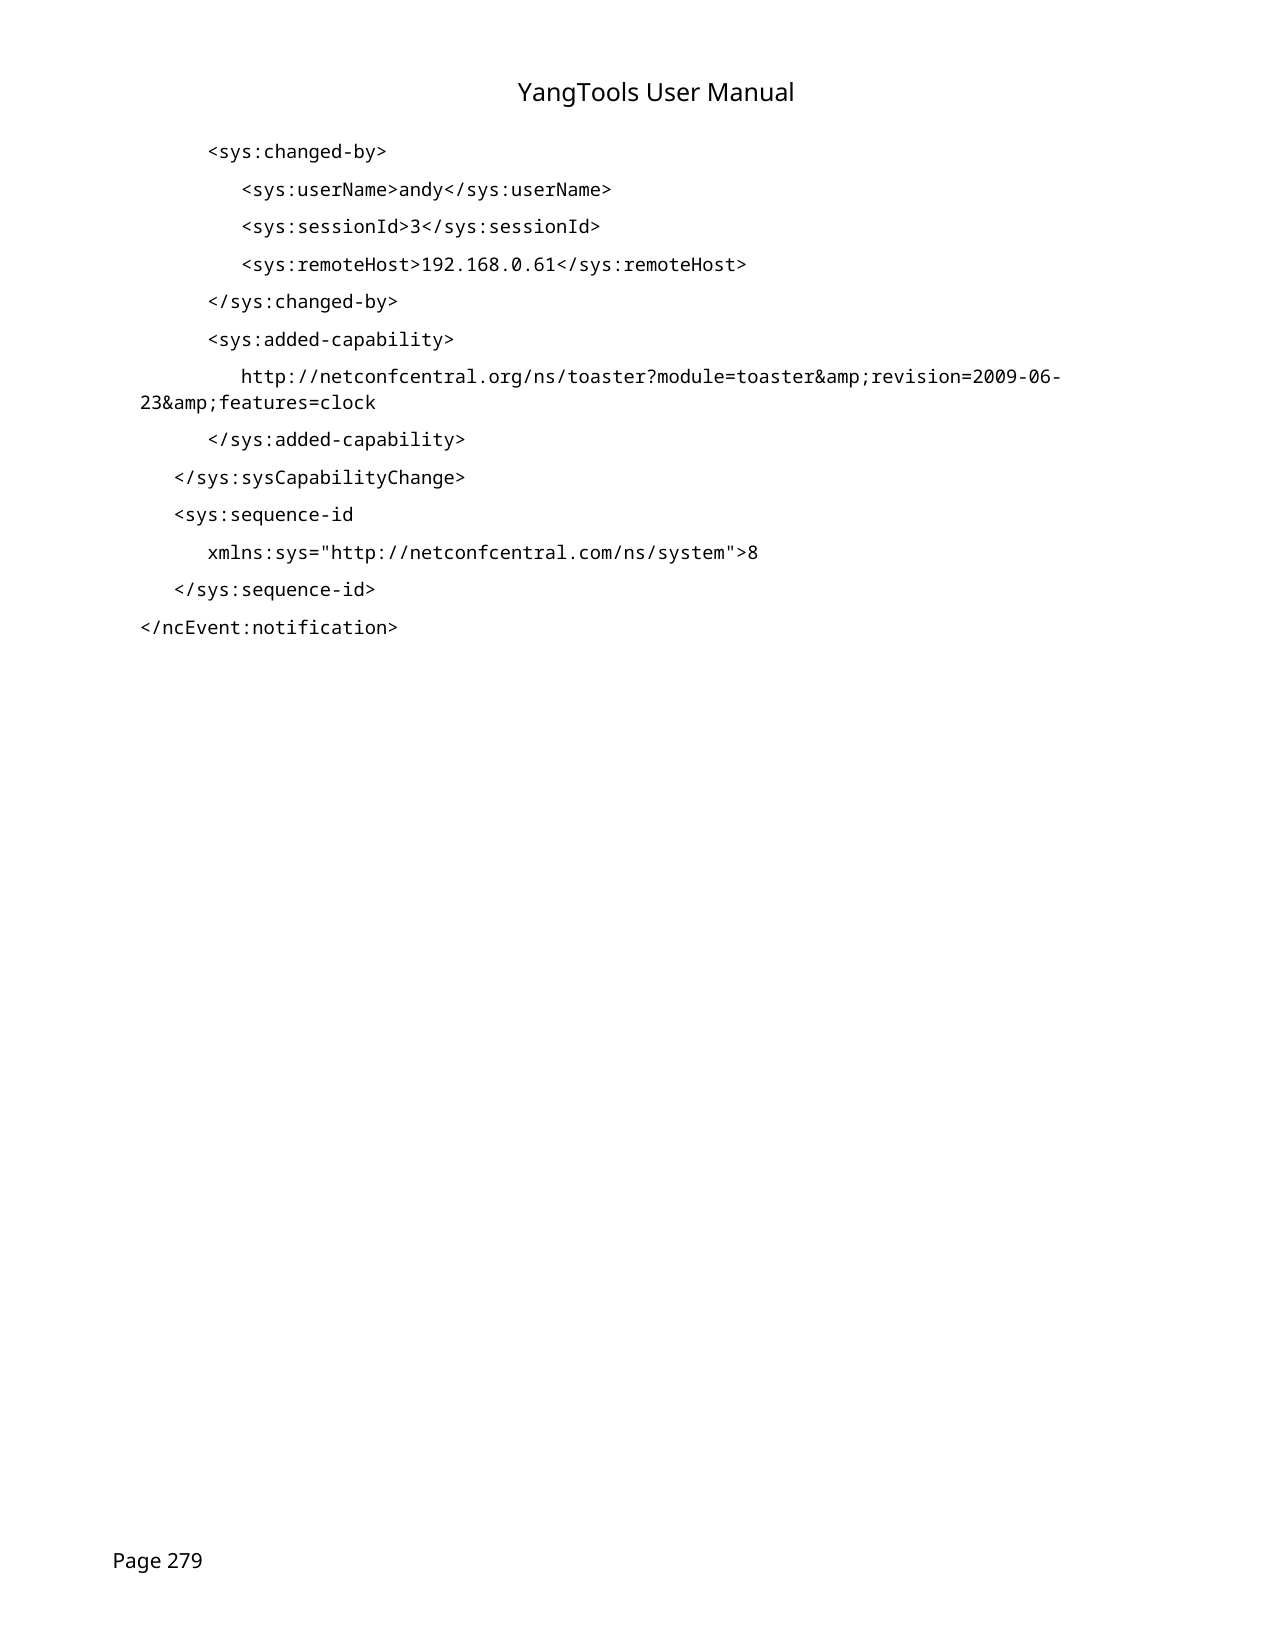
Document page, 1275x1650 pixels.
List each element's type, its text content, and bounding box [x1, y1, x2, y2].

text <sys:userName>andy</sys:userName> [139, 176, 1200, 202]
text </sys:changed-by> [139, 288, 1200, 314]
text <sys:sessionId>3</sys:sessionId> [139, 213, 1200, 239]
text </sys:added-capability> [139, 427, 1200, 452]
text </ncEvent:notification> [139, 614, 1200, 639]
text xmlns:sys="http://netconfcentral.com/ns/system">8 [139, 539, 1200, 564]
text <sys:changed-by> [139, 138, 1200, 164]
text http://netconfcentral.org/ns/toaster?module=toaster&amp;revision=2009-06-23&amp;features=clock [139, 363, 1200, 414]
text <sys:sequence-id [139, 502, 1200, 527]
text <sys:added-capability> [139, 326, 1200, 352]
text <sys:remoteHost>192.168.0.61</sys:remoteHost> [139, 251, 1200, 277]
text </sys:sequence-id> [139, 577, 1200, 602]
text </sys:sysCapabilityChange> [139, 464, 1200, 489]
